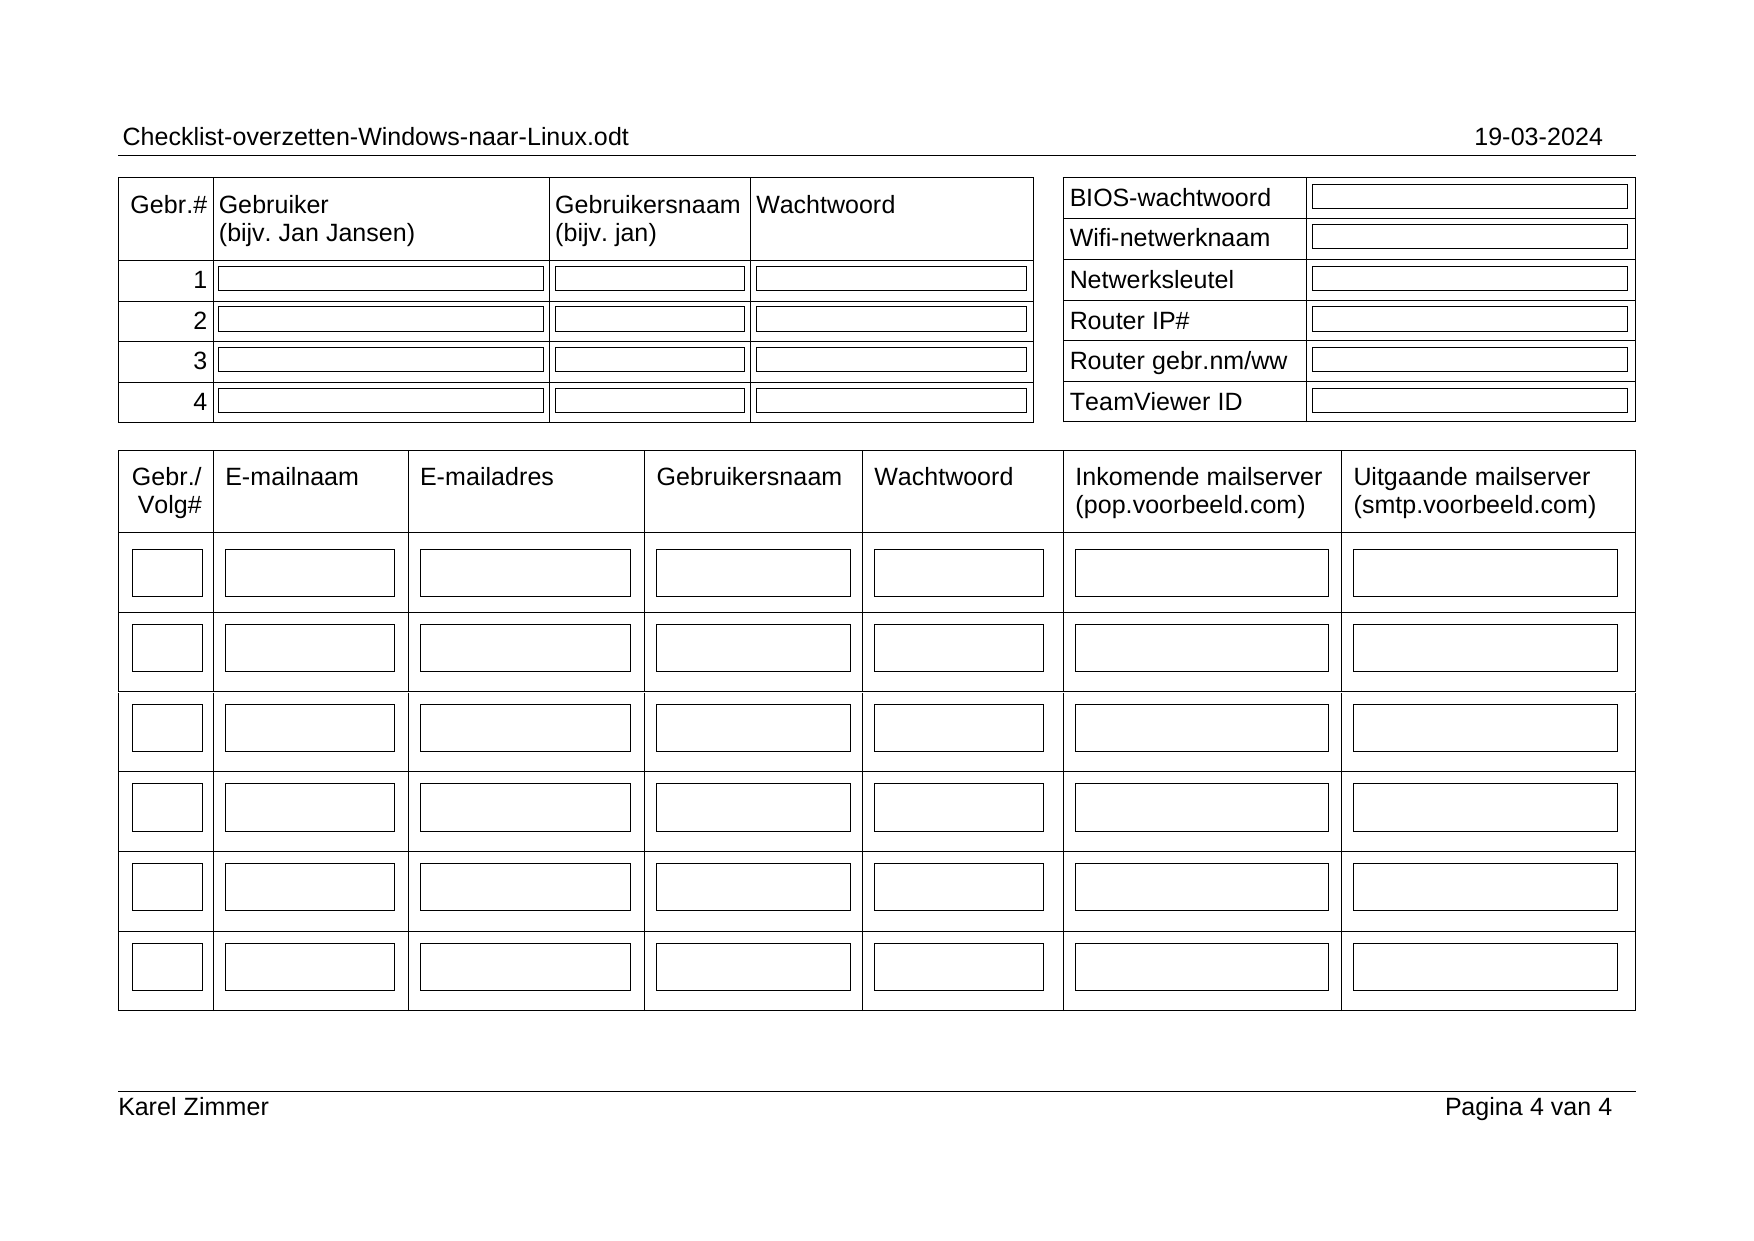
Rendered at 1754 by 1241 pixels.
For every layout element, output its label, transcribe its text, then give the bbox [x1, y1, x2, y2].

table_cell [409, 932, 644, 1010]
table_cell [863, 533, 1063, 612]
table_cell Wifi-netwerknaam [1064, 219, 1306, 259]
table_cell Router gebr.nm/ww [1064, 341, 1306, 381]
table_cell [119, 932, 213, 1010]
table_cell [409, 693, 644, 771]
table_header Gebruikersnaam [645, 451, 862, 532]
table_cell [645, 693, 862, 771]
table_cell [550, 302, 750, 341]
table_cell [1034, 382, 1063, 422]
table_cell [863, 852, 1063, 931]
table_cell [1307, 301, 1635, 340]
table_cell Netwerksleutel [1064, 260, 1306, 300]
table_cell [1342, 613, 1635, 691]
table_header Gebruikersnaam (bijv. jan) [550, 178, 750, 260]
table_cell Router IP# [1064, 301, 1306, 340]
table_cell 4 [119, 383, 213, 422]
table_cell [409, 533, 644, 612]
table_header BIOS-wachtwoord [1064, 178, 1306, 218]
table_cell [863, 932, 1063, 1010]
table_header Wachtwoord [751, 178, 1033, 260]
table_cell [1307, 260, 1635, 300]
table_cell [645, 613, 862, 691]
table_cell [1064, 693, 1341, 771]
table_cell [645, 533, 862, 612]
table_cell [214, 342, 549, 382]
table_cell [645, 772, 862, 851]
table_cell [214, 613, 408, 691]
table_cell [1342, 693, 1635, 771]
table_cell [119, 693, 213, 771]
table_cell [1342, 852, 1635, 931]
table_cell [119, 613, 213, 691]
table_cell 1 [119, 261, 213, 301]
table_header Inkomende mailserver (pop.voorbeeld.com) [1064, 451, 1341, 532]
table_header [1307, 178, 1635, 218]
table_header Wachtwoord [863, 451, 1063, 532]
table_cell TeamViewer ID [1064, 382, 1306, 421]
table_header E-mailnaam [214, 451, 408, 532]
table_cell [214, 383, 549, 422]
table_cell [409, 852, 644, 931]
table_header Gebr.# [119, 178, 213, 260]
table_cell [1034, 341, 1063, 382]
table_cell [214, 261, 549, 301]
table_cell [1307, 382, 1635, 421]
table_cell [1342, 772, 1635, 851]
table_cell [1064, 533, 1341, 612]
table_cell [751, 261, 1033, 301]
table_header E-mailadres [409, 451, 644, 532]
table_cell [1064, 852, 1341, 931]
table_cell [1307, 219, 1635, 259]
table_cell [1064, 772, 1341, 851]
table_cell [214, 693, 408, 771]
table_header [1034, 177, 1063, 219]
table_cell [751, 342, 1033, 382]
table_cell [409, 613, 644, 691]
table_cell [1064, 932, 1341, 1010]
table_cell [645, 852, 862, 931]
table_cell [1034, 260, 1063, 301]
table_header Gebr./Volg# [119, 451, 213, 532]
table_cell [550, 261, 750, 301]
table_cell [1307, 341, 1635, 381]
table_cell [214, 533, 408, 612]
table_cell [1034, 219, 1063, 260]
table_cell [214, 932, 408, 1010]
table_cell [863, 772, 1063, 851]
table_cell [119, 852, 213, 931]
table_cell [550, 342, 750, 382]
table_cell [1064, 613, 1341, 691]
table_cell [550, 383, 750, 422]
table_cell [214, 852, 408, 931]
table_cell [1342, 533, 1635, 612]
table_header Gebruiker (bijv. Jan Jansen) [214, 178, 549, 260]
table_cell [751, 383, 1033, 422]
table_cell 2 [119, 302, 213, 341]
table_cell [863, 693, 1063, 771]
table_cell [863, 613, 1063, 691]
table_cell [214, 772, 408, 851]
table_cell [751, 302, 1033, 341]
table_cell [119, 533, 213, 612]
table_cell [645, 932, 862, 1010]
table_cell [1342, 932, 1635, 1010]
table_cell 3 [119, 342, 213, 382]
table_cell [1034, 301, 1063, 341]
table_cell [409, 772, 644, 851]
table_cell [119, 772, 213, 851]
table_cell [214, 302, 549, 341]
table_header Uitgaande mailserver (smtp.voorbeeld.com) [1342, 451, 1635, 532]
